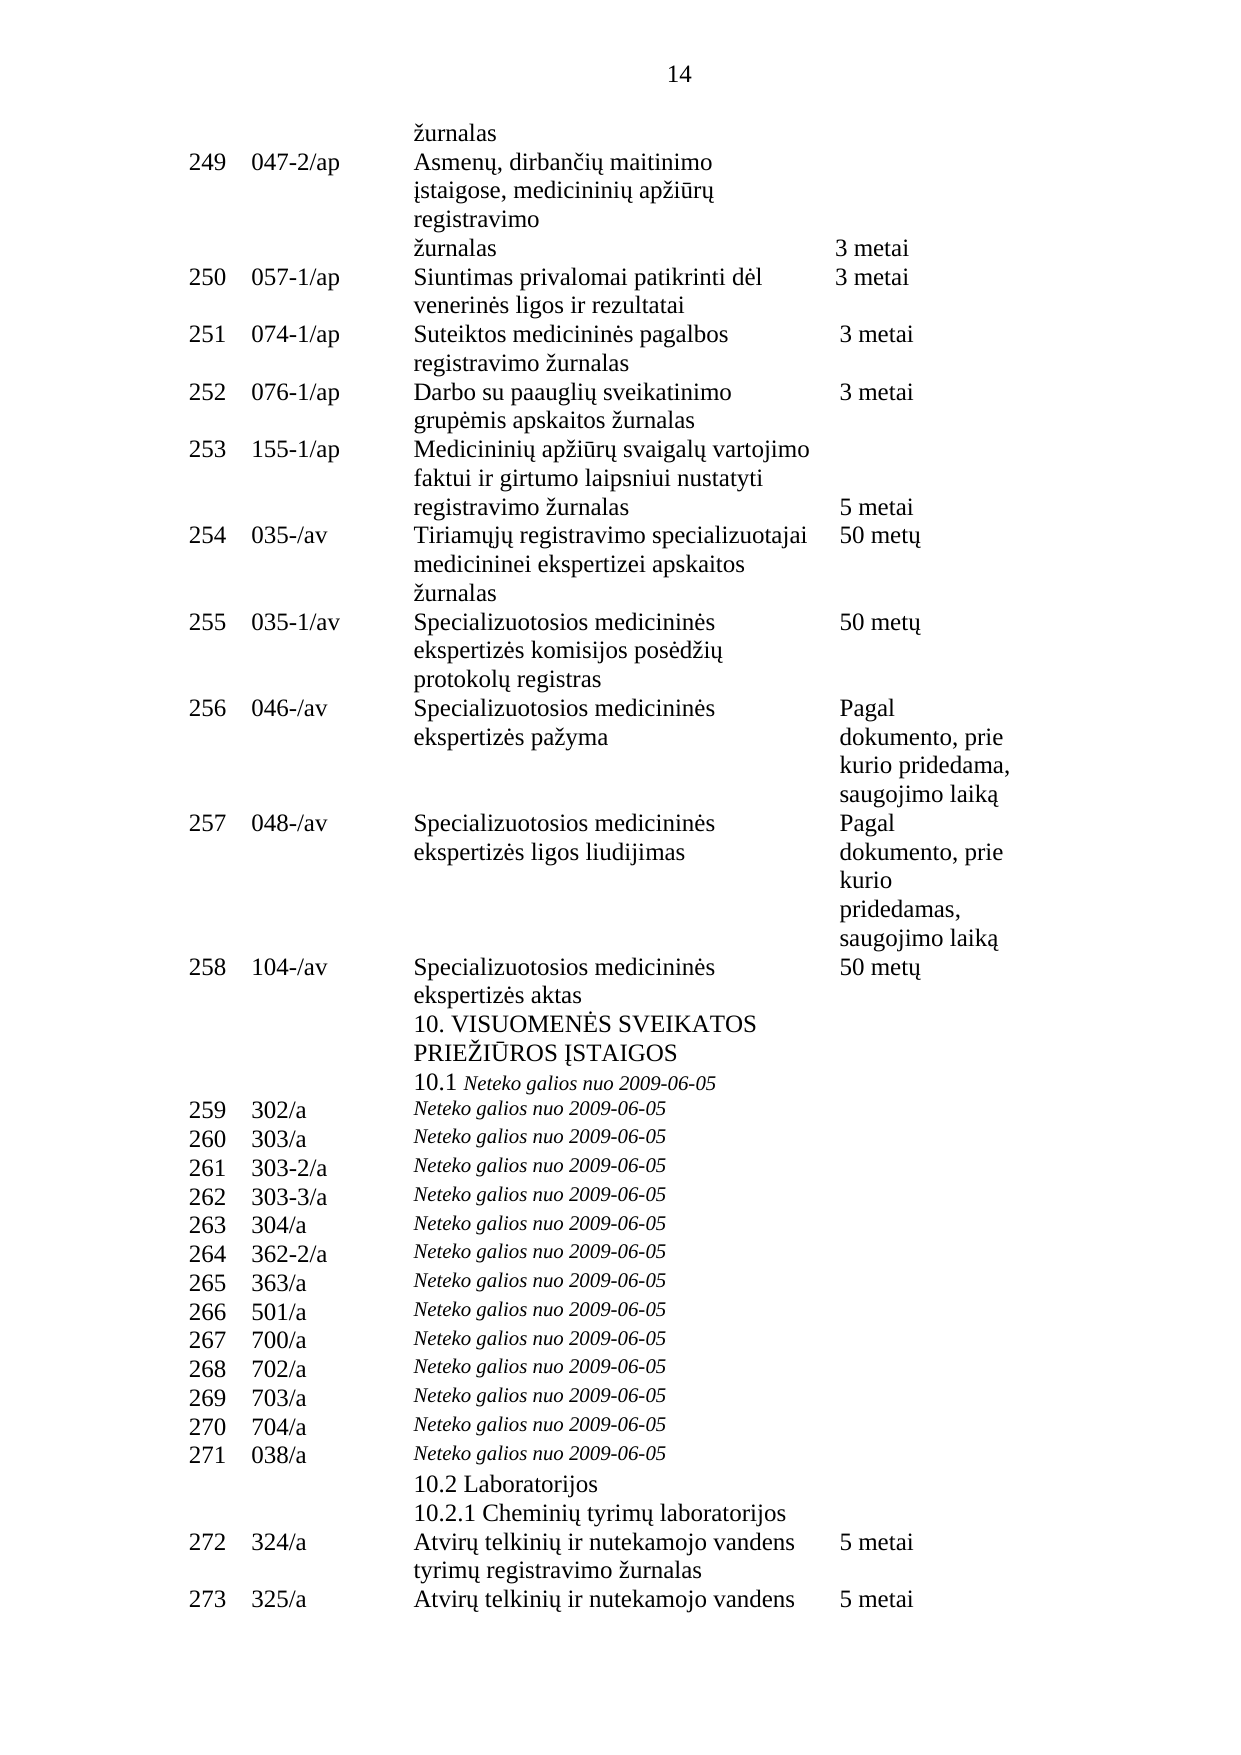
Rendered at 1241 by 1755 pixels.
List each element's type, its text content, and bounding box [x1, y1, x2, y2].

table_cell [1176, 1096, 1181, 1124]
table_cell [1176, 607, 1181, 693]
table_cell [177, 492, 240, 521]
table_cell [1031, 492, 1176, 521]
table_cell 324/a [240, 1527, 402, 1584]
table_cell [1031, 521, 1176, 607]
table_cell Siuntimas privalomai patikrinti dėl venerinės ligos ir rezultatai [402, 262, 823, 319]
table_cell [1031, 607, 1176, 693]
table_cell 10.2 Laboratorijos [402, 1469, 828, 1498]
table_cell [1031, 147, 1176, 233]
table_cell 057-1/ap [240, 262, 402, 319]
table_cell 255 [177, 607, 240, 693]
table_cell [824, 118, 1031, 147]
table_cell [1176, 808, 1181, 952]
table_cell [828, 1498, 1031, 1527]
table_cell [828, 1211, 1031, 1239]
table_cell [177, 118, 240, 147]
table_cell [1176, 1124, 1181, 1153]
table_cell [1031, 1096, 1176, 1124]
table_cell 3 metai [828, 319, 1031, 377]
table_cell [828, 1297, 1031, 1326]
table_cell 074-1/ap [240, 319, 402, 377]
table_cell 263 [177, 1211, 240, 1239]
table_cell 303-3/a [240, 1182, 402, 1211]
table_cell Pagal dokumento, prie kurio pridedamas, saugojimo laiką [828, 808, 1031, 952]
table_cell [828, 1153, 1031, 1182]
table_cell 076-1/ap [240, 377, 402, 434]
table_cell [1031, 1211, 1176, 1239]
table_cell [240, 1009, 402, 1067]
table_cell [1031, 1354, 1176, 1383]
table_cell 303/a [240, 1124, 402, 1153]
table_cell [240, 118, 402, 147]
table_cell [828, 1412, 1031, 1441]
table_cell [1176, 1239, 1181, 1268]
table_cell [1176, 377, 1181, 434]
table_cell 501/a [240, 1297, 402, 1326]
table_cell [1031, 118, 1176, 147]
table_cell 272 [177, 1527, 240, 1584]
table_cell [1176, 1383, 1181, 1412]
table_cell [1176, 147, 1181, 233]
table_cell [1031, 233, 1176, 262]
table_cell [1176, 1412, 1181, 1441]
table_cell 266 [177, 1297, 240, 1326]
table_cell 270 [177, 1412, 240, 1441]
table_cell [1176, 1354, 1181, 1383]
table_cell 035-1/av [240, 607, 402, 693]
table_cell [1031, 377, 1176, 434]
table_cell 038/a [240, 1441, 402, 1469]
table_cell 261 [177, 1153, 240, 1182]
table_cell [828, 1469, 1031, 1498]
table_cell 269 [177, 1383, 240, 1412]
table_cell [1031, 1383, 1176, 1412]
table_cell [1176, 521, 1181, 607]
table_cell 5 metai [828, 492, 1031, 521]
table_cell 155-1/ap [240, 434, 402, 492]
table_cell [1031, 1009, 1176, 1067]
table_cell Neteko galios nuo 2009-06-05 [402, 1153, 828, 1182]
table_cell [177, 1009, 240, 1067]
table_cell 273 [177, 1584, 240, 1613]
table_cell Specializuotosios medicininės ekspertizės ligos liudijimas [402, 808, 828, 952]
table_cell 048-/av [240, 808, 402, 952]
table_cell 253 [177, 434, 240, 492]
table_cell [828, 1354, 1031, 1383]
table_cell 702/a [240, 1354, 402, 1383]
table_cell Medicininių apžiūrų svaigalų vartojimo faktui ir girtumo laipsniui nustatyti [402, 434, 828, 492]
table_cell [1031, 1527, 1176, 1584]
table_cell [240, 1498, 402, 1527]
table_cell [1031, 1326, 1176, 1354]
table_cell 3 metai [828, 377, 1031, 434]
table_cell 704/a [240, 1412, 402, 1441]
table_cell [828, 1268, 1031, 1297]
table_cell [1176, 1469, 1181, 1498]
table_cell 259 [177, 1096, 240, 1124]
table_cell Neteko galios nuo 2009-06-05 [402, 1096, 828, 1124]
table_cell [1031, 434, 1176, 492]
table_cell [1176, 1182, 1181, 1211]
table_cell Specializuotosios medicininės ekspertizės pažyma [402, 693, 828, 808]
table_cell žurnalas [402, 118, 823, 147]
table_cell Asmenų, dirbančių maitinimo įstaigose, medicininių apžiūrų registravimo [402, 147, 823, 233]
table_cell [240, 233, 402, 262]
table_cell 50 metų [828, 952, 1031, 1009]
table_cell 10.2.1 Cheminių tyrimų laboratorijos [402, 1498, 828, 1527]
table_cell 262 [177, 1182, 240, 1211]
table_cell [1176, 1441, 1181, 1469]
table_cell [828, 1096, 1031, 1124]
table_cell [828, 434, 1031, 492]
table_cell [1031, 1182, 1176, 1211]
table_cell [1176, 693, 1181, 808]
table_cell [177, 1469, 240, 1498]
table_cell 256 [177, 693, 240, 808]
table_cell [1176, 262, 1181, 319]
table_cell 265 [177, 1268, 240, 1297]
table_cell 267 [177, 1326, 240, 1354]
table_cell 5 metai [828, 1527, 1031, 1584]
table_cell 264 [177, 1239, 240, 1268]
table_cell 703/a [240, 1383, 402, 1412]
table_cell Neteko galios nuo 2009-06-05 [402, 1182, 828, 1211]
table_cell [1176, 1009, 1181, 1067]
table_cell [1031, 1584, 1176, 1613]
table_cell registravimo žurnalas [402, 492, 828, 521]
table_cell Atvirų telkinių ir nutekamojo vandens tyrimų registravimo žurnalas [402, 1527, 828, 1584]
table_cell 50 metų [828, 607, 1031, 693]
table_cell Neteko galios nuo 2009-06-05 [402, 1124, 828, 1153]
table_cell Neteko galios nuo 2009-06-05 [402, 1239, 828, 1268]
table_cell 250 [177, 262, 240, 319]
table_cell [828, 1239, 1031, 1268]
table_cell Neteko galios nuo 2009-06-05 [402, 1441, 828, 1469]
table_cell 271 [177, 1441, 240, 1469]
table_cell 104-/av [240, 952, 402, 1009]
table_cell [1176, 492, 1181, 521]
table_cell 50 metų [828, 521, 1031, 607]
table_cell Neteko galios nuo 2009-06-05 [402, 1268, 828, 1297]
table_cell [1176, 233, 1181, 262]
table_cell 5 metai [828, 1584, 1031, 1613]
table_cell [824, 147, 1031, 233]
table_cell 362-2/a [240, 1239, 402, 1268]
table_cell [1031, 1469, 1176, 1498]
table_cell Darbo su paauglių sveikatinimo grupėmis apskaitos žurnalas [402, 377, 828, 434]
table_cell [1031, 693, 1176, 808]
table_cell 325/a [240, 1584, 402, 1613]
table_cell [1176, 1498, 1181, 1527]
table_cell 035-/av [240, 521, 402, 607]
table_cell [828, 1182, 1031, 1211]
table_cell [1176, 1527, 1181, 1584]
table_cell 10.1 Neteko galios nuo 2009-06-05 [402, 1067, 828, 1096]
table_cell [1176, 1297, 1181, 1326]
table_cell [1031, 1124, 1176, 1153]
table_cell Neteko galios nuo 2009-06-05 [402, 1297, 828, 1326]
table_cell [1176, 952, 1181, 1009]
table_cell [1031, 1412, 1176, 1441]
table_cell [177, 1498, 240, 1527]
table_cell Neteko galios nuo 2009-06-05 [402, 1211, 828, 1239]
table_cell 258 [177, 952, 240, 1009]
table_cell 302/a [240, 1096, 402, 1124]
table_cell [177, 233, 240, 262]
table_cell [1031, 1153, 1176, 1182]
table_cell [177, 1067, 240, 1096]
table_cell [1031, 262, 1176, 319]
table_cell [1031, 1297, 1176, 1326]
table_cell [1031, 808, 1176, 952]
table_cell [828, 1009, 1031, 1067]
table_cell 700/a [240, 1326, 402, 1354]
table_cell Neteko galios nuo 2009-06-05 [402, 1354, 828, 1383]
table_cell Pagal dokumento, prie kurio pridedama, saugojimo laiką [828, 693, 1031, 808]
table_cell Neteko galios nuo 2009-06-05 [402, 1412, 828, 1441]
table_cell Specializuotosios medicininės ekspertizės aktas [402, 952, 828, 1009]
table_cell [828, 1441, 1031, 1469]
table_cell Atvirų telkinių ir nutekamojo vandens [402, 1584, 828, 1613]
table_cell Neteko galios nuo 2009-06-05 [402, 1383, 828, 1412]
table_cell [1031, 1067, 1176, 1096]
table_cell [1176, 434, 1181, 492]
table_cell 254 [177, 521, 240, 607]
table_cell 249 [177, 147, 240, 233]
table_cell Tiriamųjų registravimo specializuotajai medicininei ekspertizei apskaitos žurnalas [402, 521, 828, 607]
table_cell Specializuotosios medicininės ekspertizės komisijos posėdžių protokolų registras [402, 607, 828, 693]
table_cell [240, 492, 402, 521]
table_cell [1176, 1153, 1181, 1182]
table_cell [1031, 952, 1176, 1009]
table_cell [828, 1067, 1031, 1096]
table_cell [828, 1383, 1031, 1412]
table_cell 3 metai [824, 233, 1031, 262]
table_cell [828, 1124, 1031, 1153]
table_cell [1031, 1268, 1176, 1297]
table_cell 303-2/a [240, 1153, 402, 1182]
table_cell [1176, 118, 1181, 147]
table_cell 257 [177, 808, 240, 952]
table_cell 363/a [240, 1268, 402, 1297]
table_cell [1176, 1067, 1181, 1096]
table_cell Suteiktos medicininės pagalbos registravimo žurnalas [402, 319, 828, 377]
table_cell [1176, 1268, 1181, 1297]
table_cell 304/a [240, 1211, 402, 1239]
table_cell [1031, 1498, 1176, 1527]
table_cell [240, 1469, 402, 1498]
table_cell 10. VISUOMENĖS SVEIKATOS PRIEŽIŪROS ĮSTAIGOS [402, 1009, 828, 1067]
table_cell [1176, 1584, 1181, 1613]
table_cell [1031, 1239, 1176, 1268]
table_cell 252 [177, 377, 240, 434]
table_cell [1176, 319, 1181, 377]
table_cell Neteko galios nuo 2009-06-05 [402, 1326, 828, 1354]
table_cell [240, 1067, 402, 1096]
table_cell 3 metai [824, 262, 1031, 319]
table_cell [828, 1326, 1031, 1354]
table_cell 251 [177, 319, 240, 377]
table_cell [1176, 1211, 1181, 1239]
table_cell žurnalas [402, 233, 823, 262]
table_cell 260 [177, 1124, 240, 1153]
table_cell 046-/av [240, 693, 402, 808]
table_cell [1031, 1441, 1176, 1469]
table_cell 268 [177, 1354, 240, 1383]
table_cell [1031, 319, 1176, 377]
table_cell [1176, 1326, 1181, 1354]
table_cell 047-2/ap [240, 147, 402, 233]
